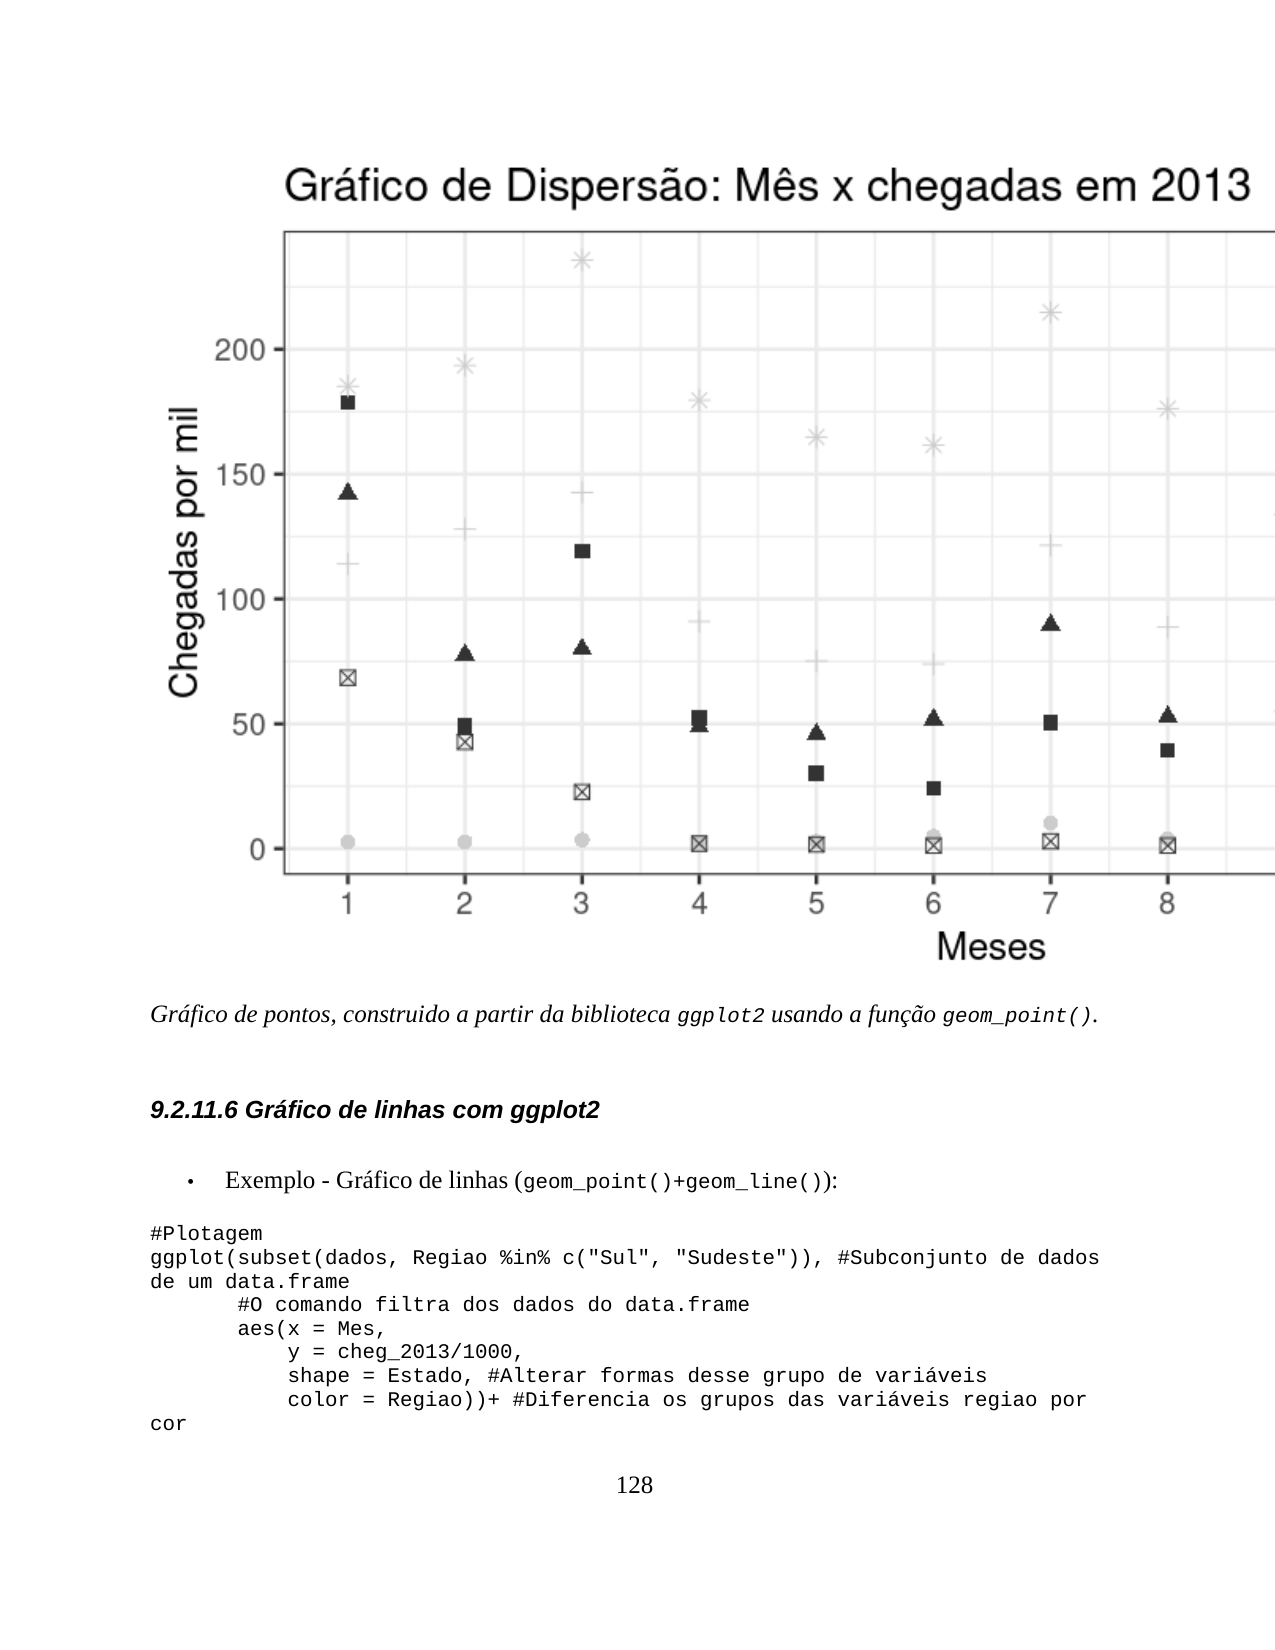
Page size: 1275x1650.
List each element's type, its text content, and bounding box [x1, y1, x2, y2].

subtitle 9.2.11.6 Gráfico de linhas com ggplot2 [150, 1095, 1125, 1124]
text #O comando filtra dos dados do data.frame [150, 1294, 1125, 1318]
text shape = Estado, #Alterar formas desse grupo de variáveis [150, 1365, 1125, 1389]
text y = cheg_2013/1000, [150, 1342, 1125, 1365]
text aes(x = Mes, [150, 1318, 1125, 1342]
text ggplot(subset(dados, Regiao %in% c("Sul", "Sudeste")), #Subconjunto de dados de um data.frame [150, 1247, 1125, 1294]
text color = Regiao))+ #Diferencia os grupos das variáveis regiao por cor [150, 1389, 1125, 1436]
list Exemplo - Gráfico de linhas (geom_point()+geom_line()): [187, 1165, 1125, 1223]
text #Plotagem [150, 1223, 1125, 1247]
text Gráfico de pontos, construido a partir da biblioteca ggplot2 usando a função geom_point(). [150, 999, 1125, 1029]
picture [150, 150, 1275, 987]
